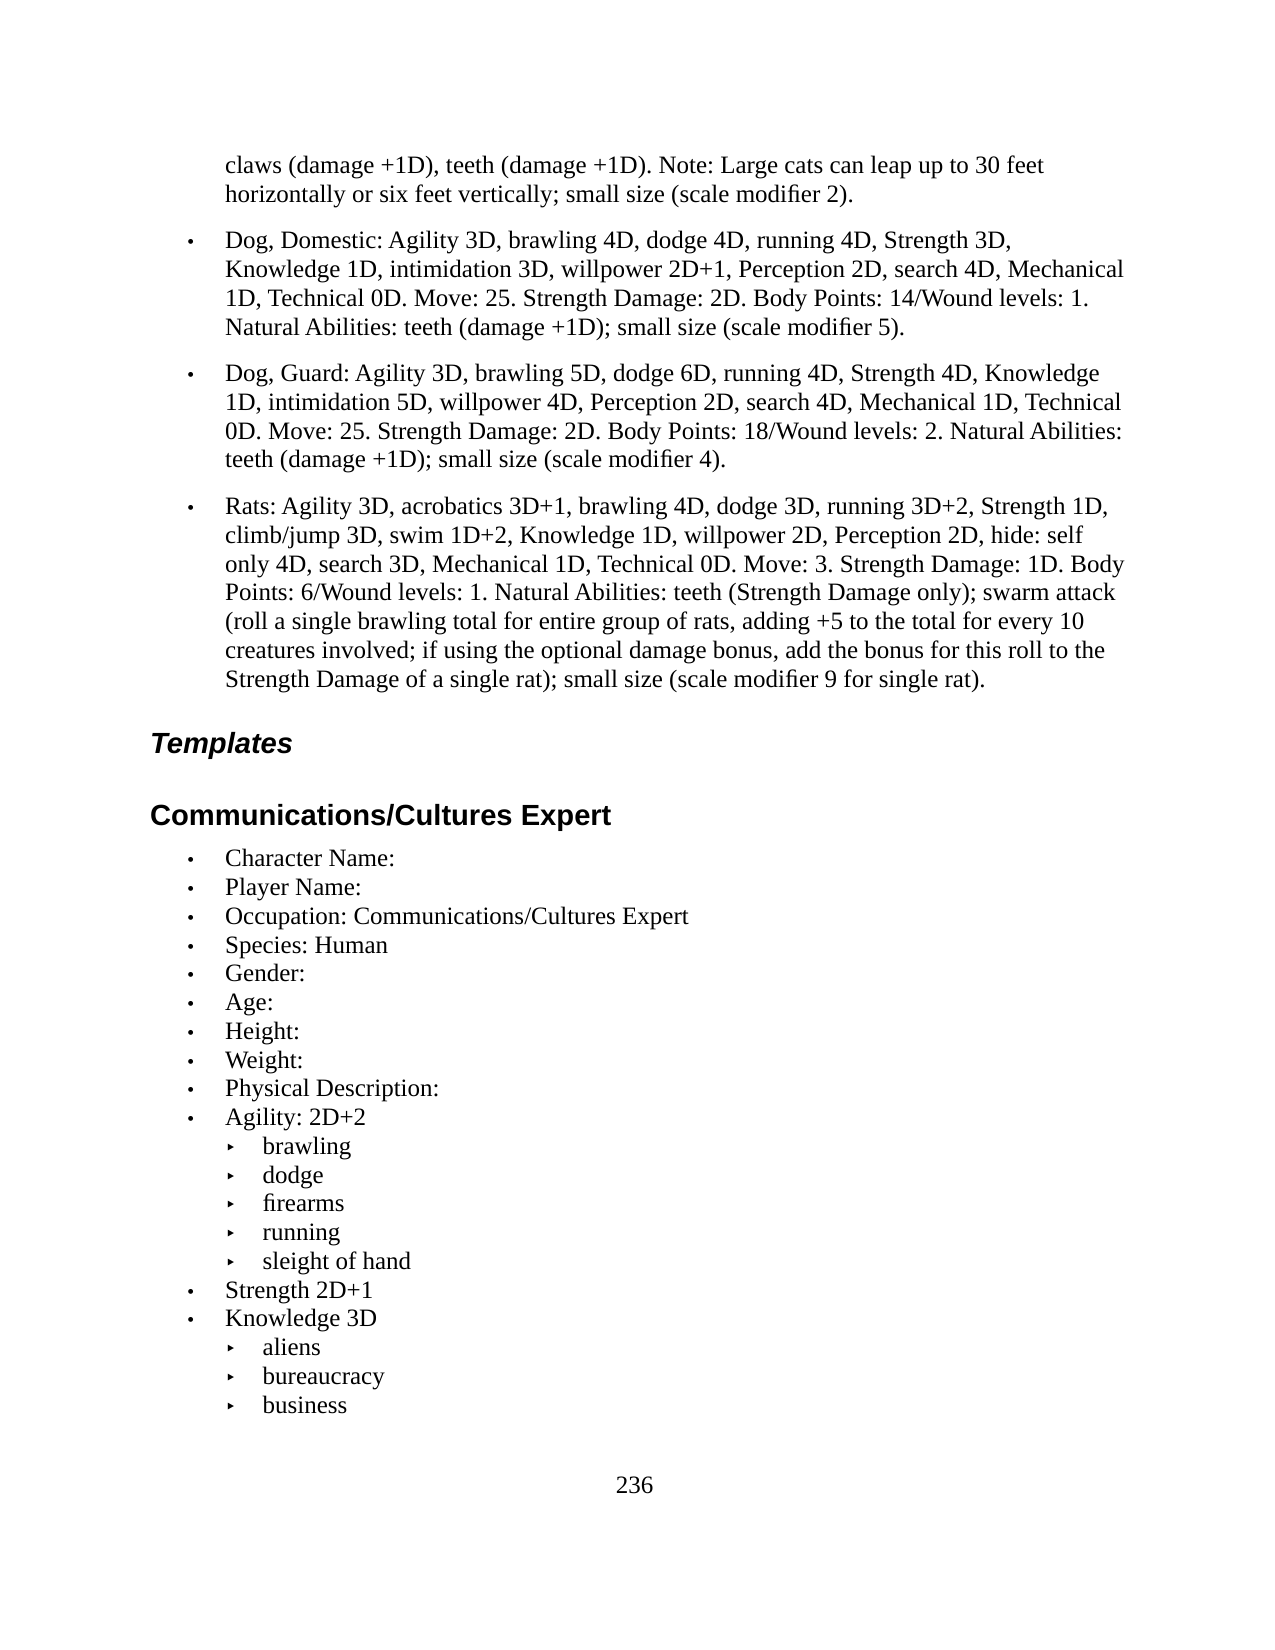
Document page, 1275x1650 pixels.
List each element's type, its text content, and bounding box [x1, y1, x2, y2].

list Character Name: [187, 843, 1125, 872]
list Height: [187, 1016, 1125, 1045]
list Gender: [187, 958, 1125, 987]
list aliens [225, 1332, 1125, 1361]
list Knowledge 3D [187, 1303, 1125, 1332]
list Weight: [187, 1045, 1125, 1073]
list running [225, 1217, 1125, 1246]
list Player Name: [187, 872, 1125, 901]
list Species: Human [187, 930, 1125, 958]
list Rats: Agility 3D, acrobatics 3D+1, brawling 4D, dodge 3D, running 3D+2, Strength 1D, climb/jump 3D, swim 1D+2, Knowledge 1D, willpower 2D, Perception 2D, hide: self only 4D, search 3D, Mechanical 1D, Technical 0D. Move: 3. Strength Damage: 1D. Body Points: 6/Wound levels: 1. Natural Abilities: teeth (Strength Damage only); swarm attack (roll a single brawling total for entire group of rats, adding +5 to the total for every 10 creatures involved; if using the optional damage bonus, add the bonus for this roll to the Strength Damage of a single rat); small size (scale modiﬁer 9 for single rat). [187, 491, 1125, 692]
list Agility: 2D+2 [187, 1102, 1125, 1131]
list Strength 2D+1 [187, 1275, 1125, 1303]
list business [225, 1390, 1125, 1418]
list Occupation: Communications/Cultures Expert [187, 901, 1125, 930]
list Age: [187, 987, 1125, 1016]
list dodge [225, 1160, 1125, 1188]
list Dog, Domestic: Agility 3D, brawling 4D, dodge 4D, running 4D, Strength 3D, Knowledge 1D, intimidation 3D, willpower 2D+1, Perception 2D, search 4D, Mechanical 1D, Technical 0D. Move: 25. Strength Damage: 2D. Body Points: 14/Wound levels: 1. Natural Abilities: teeth (damage +1D); small size (scale modiﬁer 5). [187, 225, 1125, 340]
list brawling [225, 1131, 1125, 1160]
list bureaucracy [225, 1361, 1125, 1390]
list sleight of hand [225, 1246, 1125, 1275]
list Dog, Guard: Agility 3D, brawling 5D, dodge 6D, running 4D, Strength 4D, Knowledge 1D, intimidation 5D, willpower 4D, Perception 2D, search 4D, Mechanical 1D, Technical 0D. Move: 25. Strength Damage: 2D. Body Points: 18/Wound levels: 2. Natural Abilities: teeth (damage +1D); small size (scale modiﬁer 4). [187, 358, 1125, 473]
subtitle Templates [150, 726, 1125, 760]
subtitle Communications/Cultures Expert [150, 797, 1125, 831]
list ﬁrearms [225, 1188, 1125, 1217]
list Physical Description: [187, 1073, 1125, 1102]
list claws (damage +1D), teeth (damage +1D). Note: Large cats can leap up to 30 feet horizontally or six feet vertically; small size (scale modiﬁer 2). [187, 150, 1125, 207]
